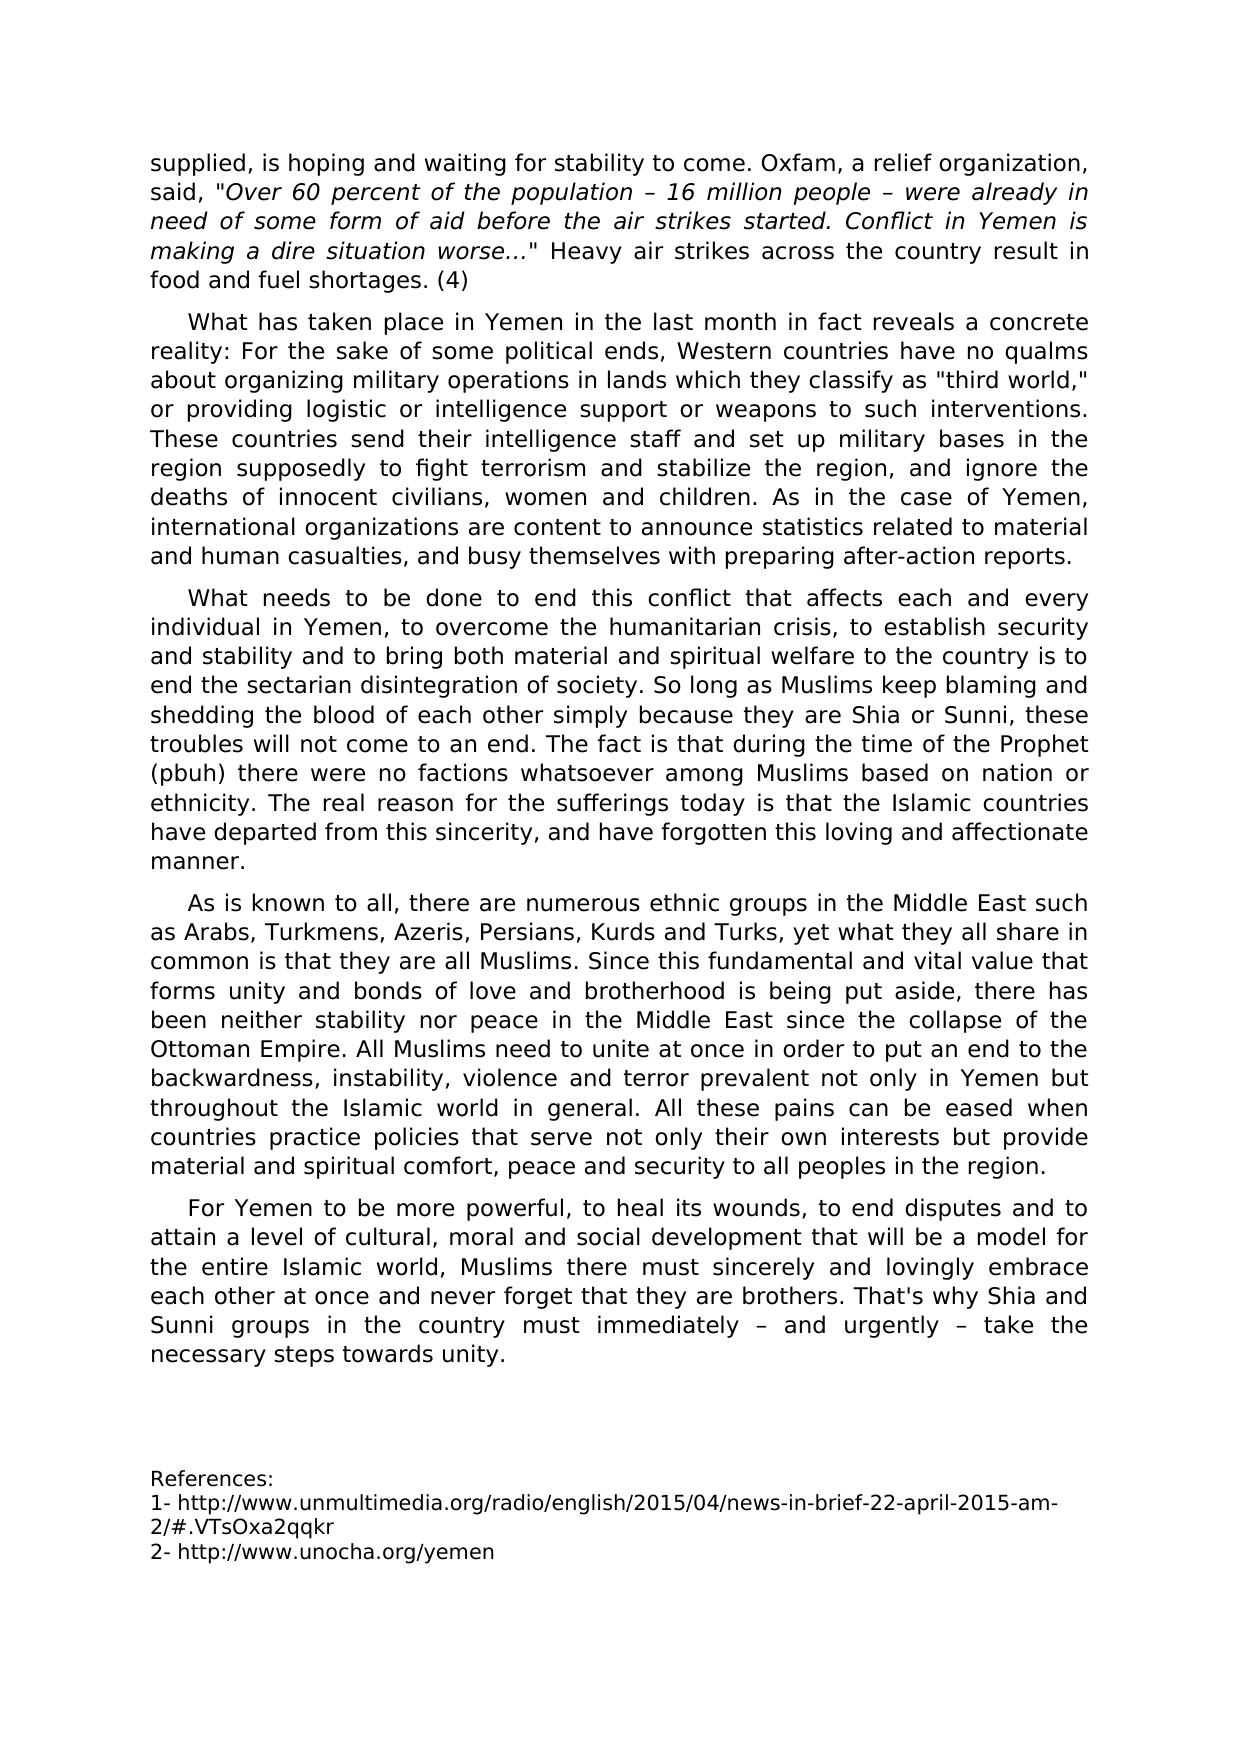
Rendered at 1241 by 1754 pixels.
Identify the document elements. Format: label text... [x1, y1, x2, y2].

text For Yemen to be more powerful, to heal its wounds, to end disputes and to attain a level of cultural, moral and social development that will be a model for the entire Islamic world, Muslims there must sincerely and lovingly embrace each other at once and never forget that they are brothers. That's why Shia and Sunni groups in the country must immediately – and urgently – take the necessary steps towards unity. [150, 1195, 1090, 1368]
text What has taken place in Yemen in the last month in fact reveals a concrete reality: For the sake of some political ends, Western countries have no qualms about organizing military operations in lands which they classify as "third world," or providing logistic or intelligence support or weapons to such interventions. These countries send their intelligence staff and set up military bases in the region supposedly to fight terrorism and stabilize the region, and ignore the deaths of innocent civilians, women and children. As in the case of Yemen, international organizations are content to announce statistics related to material and human casualties, and busy themselves with preparing after-action reports. [150, 309, 1090, 570]
text 1- http://www.unmultimedia.org/radio/english/2015/04/news-in-brief-22-april-2015-am-2/#.VTsOxa2qqkr [150, 1491, 1090, 1540]
text 2- http://www.unocha.org/yemen [150, 1540, 1090, 1564]
text References: [150, 1467, 1090, 1491]
text What needs to be done to end this conflict that affects each and every individual in Yemen, to overcome the humanitarian crisis, to establish security and stability and to bring both material and spiritual welfare to the country is to end the sectarian disintegration of society. So long as Muslims keep blaming and shedding the blood of each other simply because they are Shia or Sunni, these troubles will not come to an end. The fact is that during the time of the Prophet (pbuh) there were no factions whatsoever among Muslims based on nation or ethnicity. The real reason for the sufferings today is that the Islamic countries have departed from this sincerity, and have forgotten this loving and affectionate manner. [150, 585, 1090, 875]
text supplied, is hoping and waiting for stability to come. Oxfam, a relief organization, said, "Over 60 percent of the population – 16 million people – were already in need of some form of aid before the air strikes started. Conflict in Yemen is making a dire situation worse…" Heavy air strikes across the country result in food and fuel shortages. (4) [150, 150, 1090, 294]
text As is known to all, there are numerous ethnic groups in the Middle East such as Arabs, Turkmens, Azeris, Persians, Kurds and Turks, yet what they all share in common is that they are all Muslims. Since this fundamental and vital value that forms unity and bonds of love and brotherhood is being put aside, there has been neither stability nor peace in the Middle East since the collapse of the Ottoman Empire. All Muslims need to unite at once in order to put an end to the backwardness, instability, violence and terror prevalent not only in Yemen but throughout the Islamic world in general. All these pains can be eased when countries practice policies that serve not only their own interests but provide material and spiritual comfort, peace and security to all peoples in the region. [150, 890, 1090, 1180]
